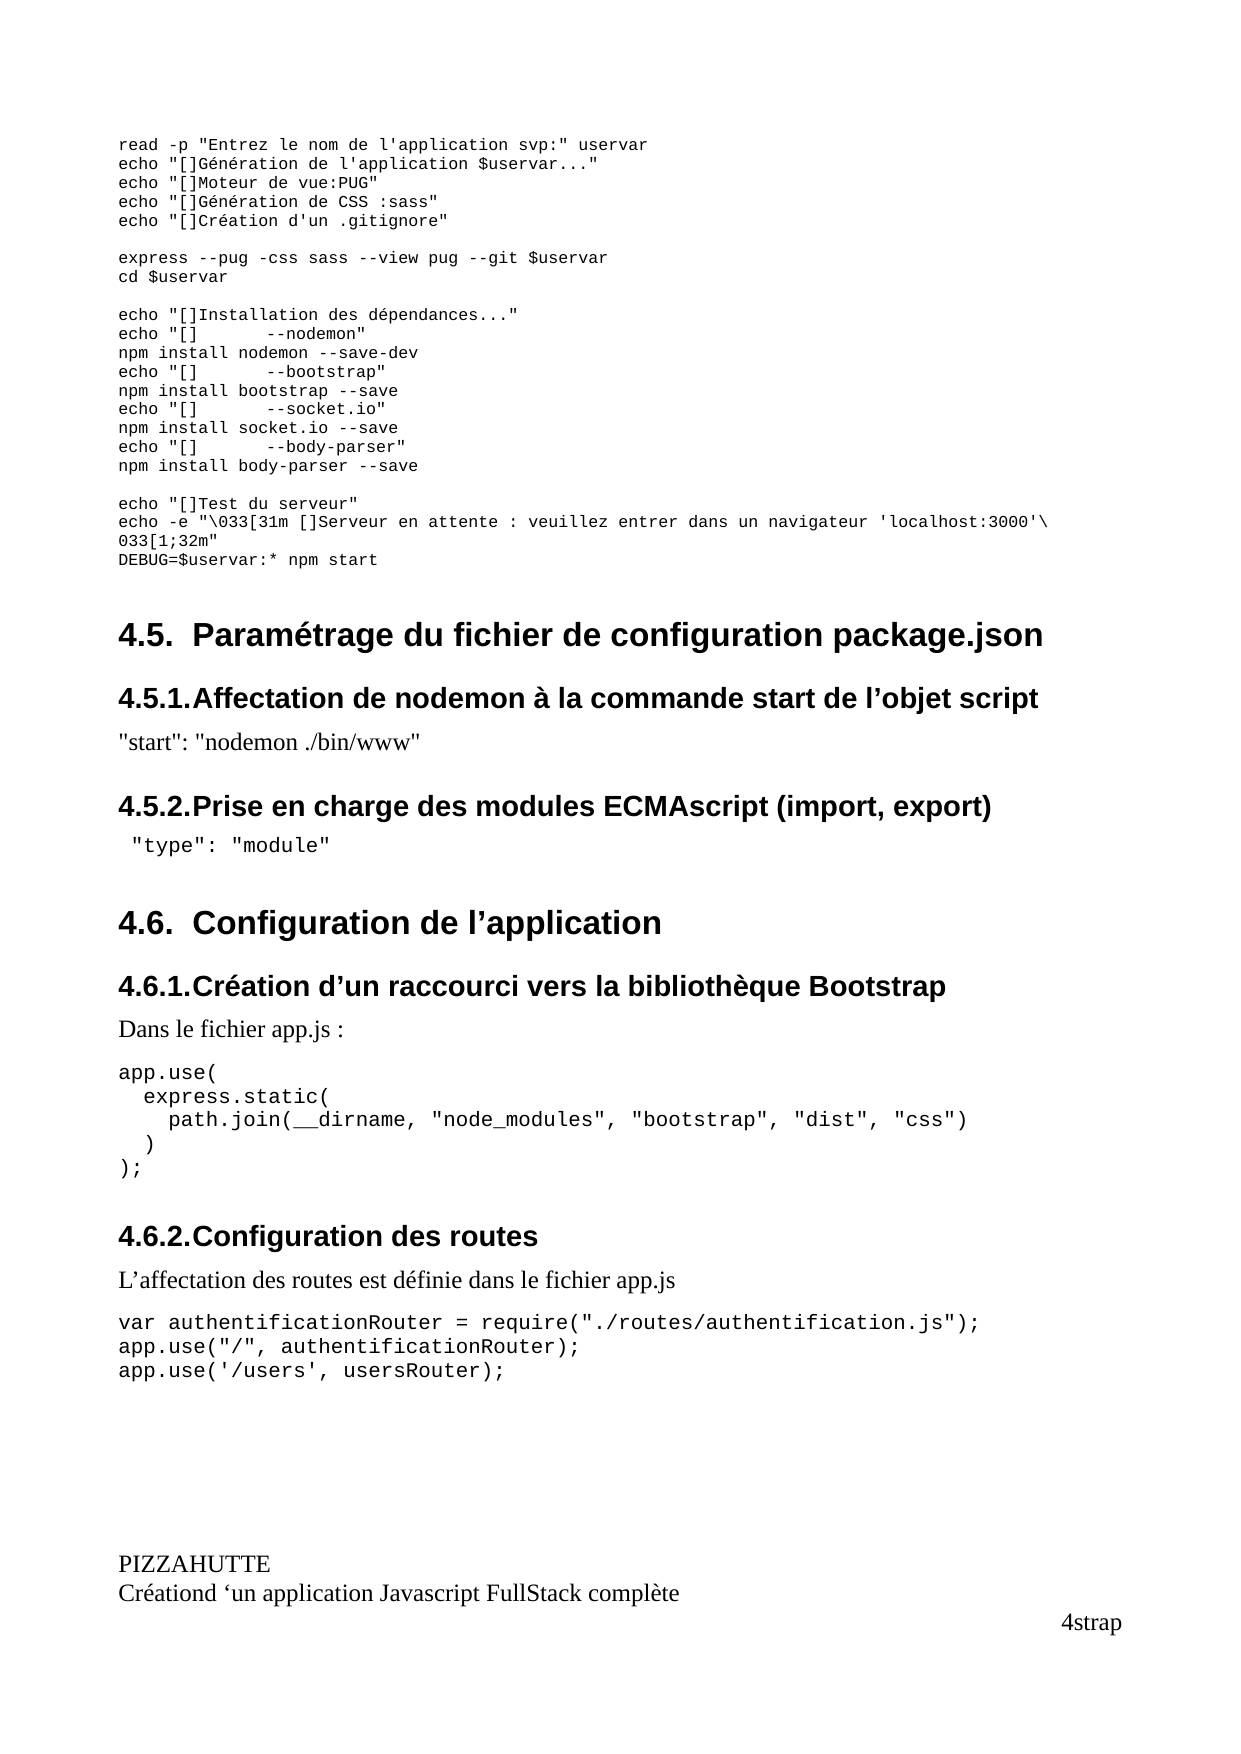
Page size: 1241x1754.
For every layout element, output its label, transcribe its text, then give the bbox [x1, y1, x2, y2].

text "start": "nodemon ./bin/www" [118, 727, 1122, 755]
text ) [118, 1133, 1122, 1157]
subtitle Affectation de nodemon à la commande start de l’objet script [118, 681, 1122, 714]
text echo "[]Génération de CSS :sass" [118, 193, 1122, 212]
text echo "[] --nodemon" [118, 326, 1122, 344]
subtitle Configuration des routes [118, 1219, 1122, 1252]
text read -p "Entrez le nom de l'application svp:" uservar [118, 137, 1122, 156]
text app.use("/", authentificationRouter); [118, 1336, 1122, 1359]
text cd $uservar [118, 269, 1122, 288]
text npm install socket.io --save [118, 420, 1122, 439]
text echo "[]Création d'un .gitignore" [118, 212, 1122, 231]
text var authentificationRouter = require("./routes/authentification.js"); [118, 1312, 1122, 1336]
text ); [118, 1157, 1122, 1180]
text DEBUG=$uservar:* npm start [118, 552, 1122, 571]
subtitle Configuration de l’application [118, 903, 1122, 941]
text echo "[]Moteur de vue:PUG" [118, 175, 1122, 193]
subtitle Paramétrage du fichier de configuration package.json [118, 615, 1122, 653]
text npm install body-parser --save [118, 457, 1122, 476]
text app.use( [118, 1062, 1122, 1086]
text echo "[] --body-parser" [118, 439, 1122, 457]
subtitle Prise en charge des modules ECMAscript (import, export) [118, 789, 1122, 822]
text npm install bootstrap --save [118, 382, 1122, 401]
text Dans le fichier app.js : [118, 1014, 1122, 1043]
text npm install nodemon --save-dev [118, 344, 1122, 363]
text echo -e "\033[31m []Serveur en attente : veuillez entrer dans un navigateur 'localhost:3000'\033[1;32m" [118, 514, 1122, 552]
text express --pug -css sass --view pug --git $uservar [118, 250, 1122, 269]
text echo "[]Génération de l'application $uservar..." [118, 156, 1122, 175]
text echo "[] --socket.io" [118, 401, 1122, 420]
text path.join(__dirname, "node_modules", "bootstrap", "dist", "css") [118, 1109, 1122, 1133]
text app.use('/users', usersRouter); [118, 1359, 1122, 1383]
text express.static( [118, 1086, 1122, 1109]
subtitle Création d’un raccourci vers la bibliothèque Bootstrap [118, 968, 1122, 1002]
text echo "[]Test du serveur" [118, 495, 1122, 514]
text echo "[] --bootstrap" [118, 363, 1122, 382]
text "type": "module" [118, 835, 1122, 858]
text echo "[]Installation des dépendances..." [118, 307, 1122, 326]
text L’affectation des routes est définie dans le fichier app.js [118, 1265, 1122, 1293]
